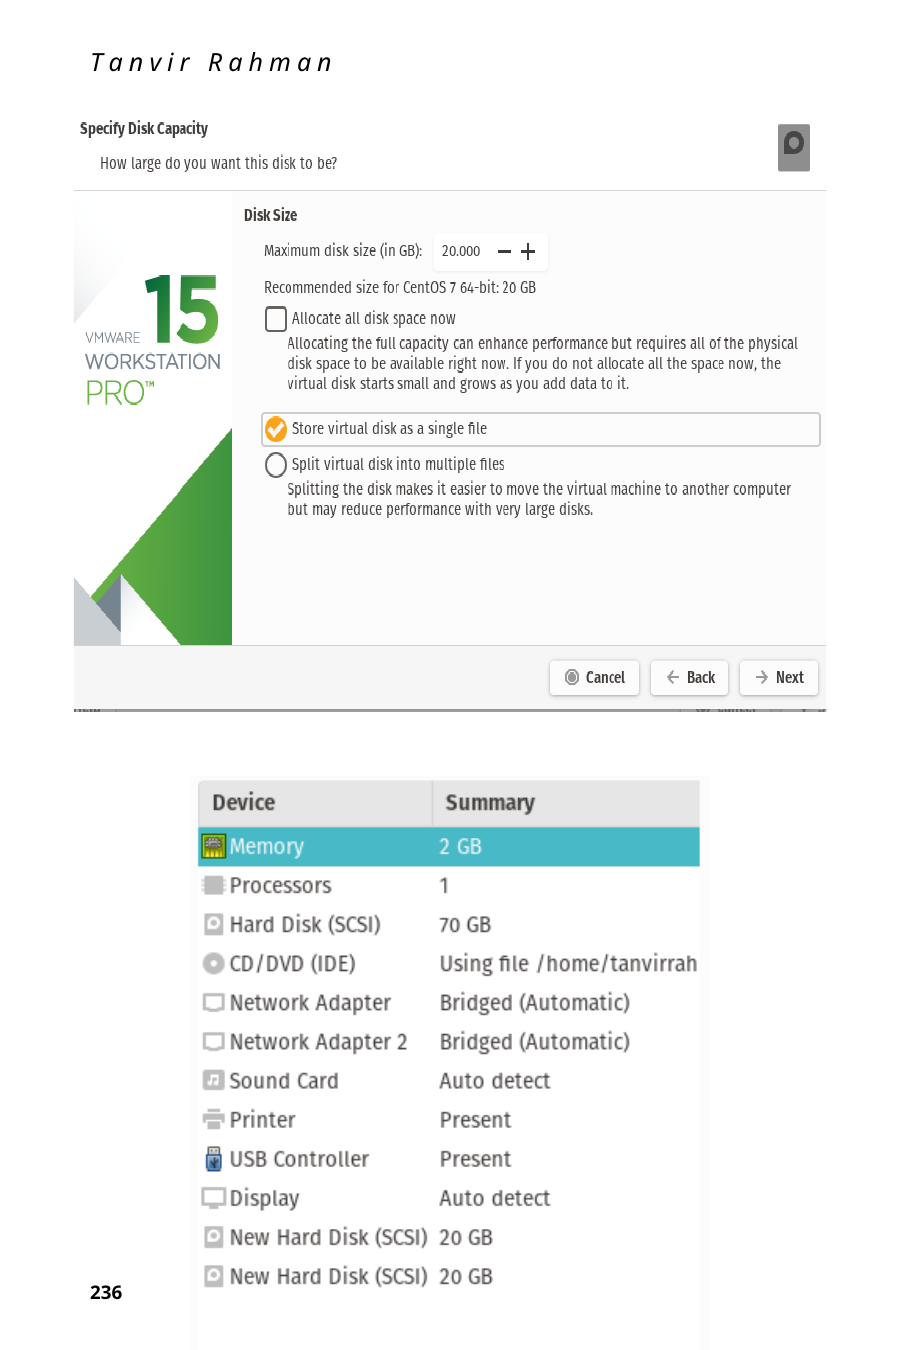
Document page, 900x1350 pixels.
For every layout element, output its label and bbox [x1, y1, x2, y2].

picture [73, 105, 827, 712]
picture [190, 776, 711, 1350]
